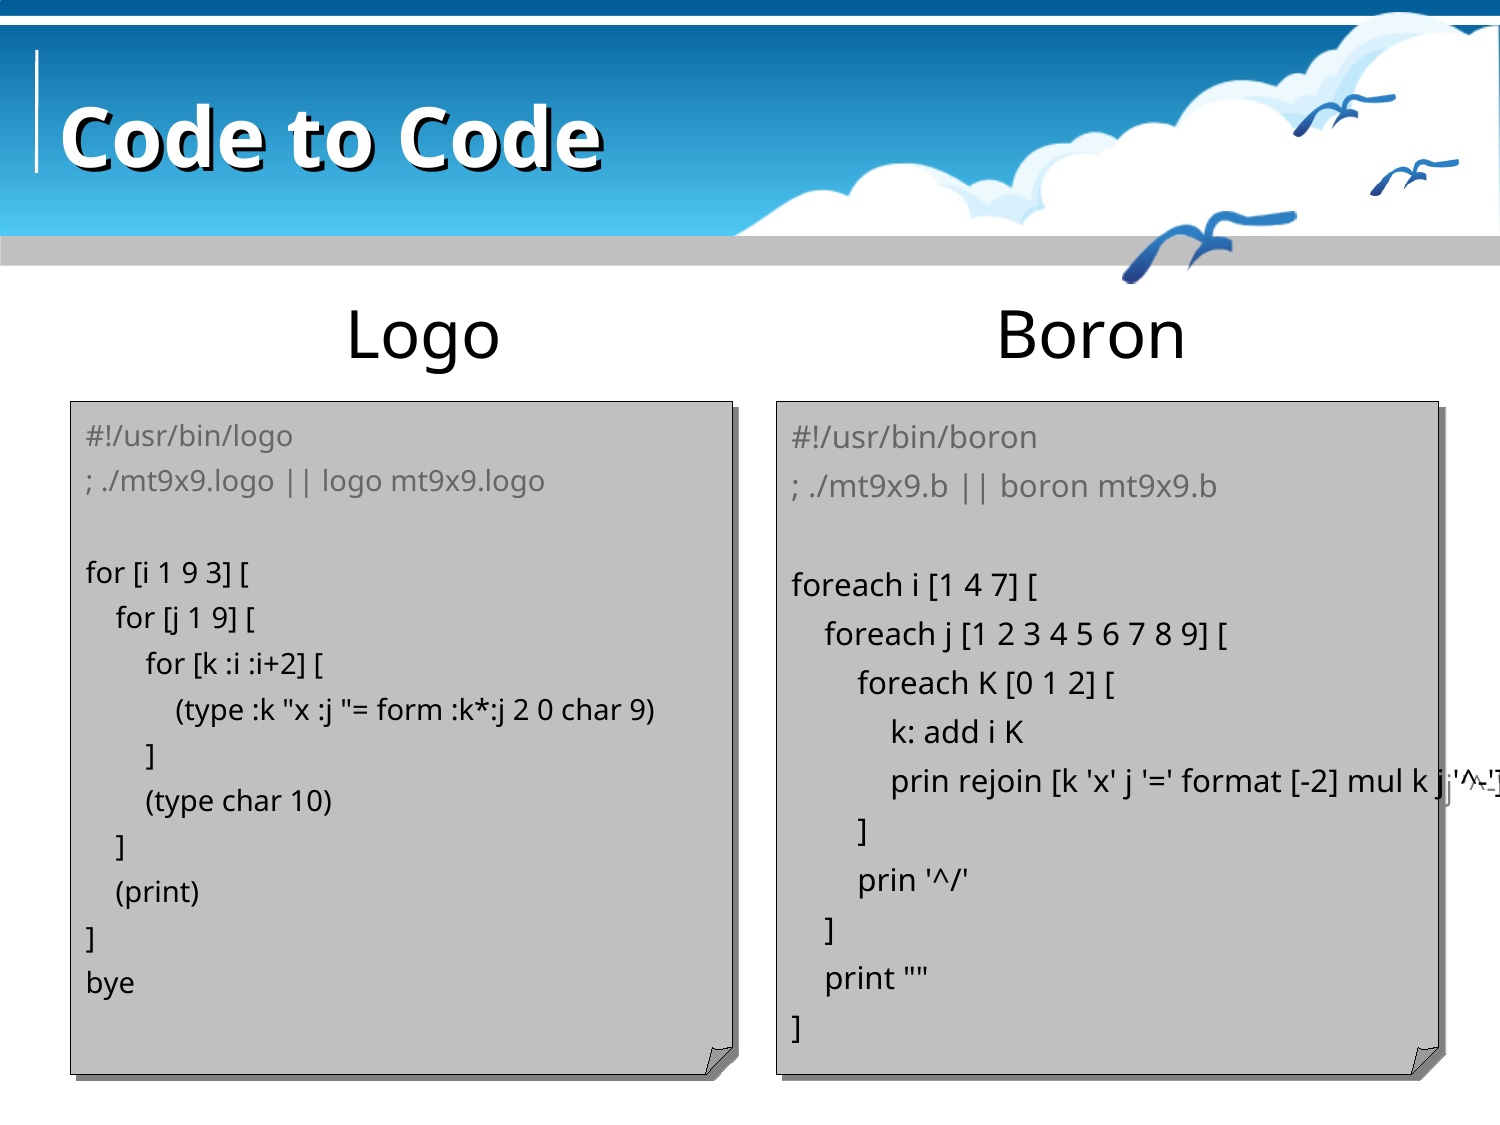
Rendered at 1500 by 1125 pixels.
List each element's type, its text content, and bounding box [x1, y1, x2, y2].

text_box Boron [980, 283, 1258, 388]
text_box #!/usr/bin/boron ; ./mt9x9.b || boron mt9x9.b foreach i [1 4 7] [ foreach j [1 2 3 4 5 6 7 8 9] [ foreach K [0 1 2] [ k: add i K prin rejoin [k 'x' j '=' format [-2] mul k j '^-'] ] prin '^/' ] print "" ] [776, 401, 1439, 1075]
title Code to Code [59, 86, 1465, 186]
picture [730, 12, 1500, 284]
text_box Logo [330, 283, 532, 388]
text_box #!/usr/bin/logo ; ./mt9x9.logo || logo mt9x9.logo for [i 1 9 3] [ for [j 1 9] [ for [k :i :i+2] [ (type :k "x :j "= form :k*:j 2 0 char 9) ] (type char 10) ] (print) ] bye [70, 401, 733, 1075]
